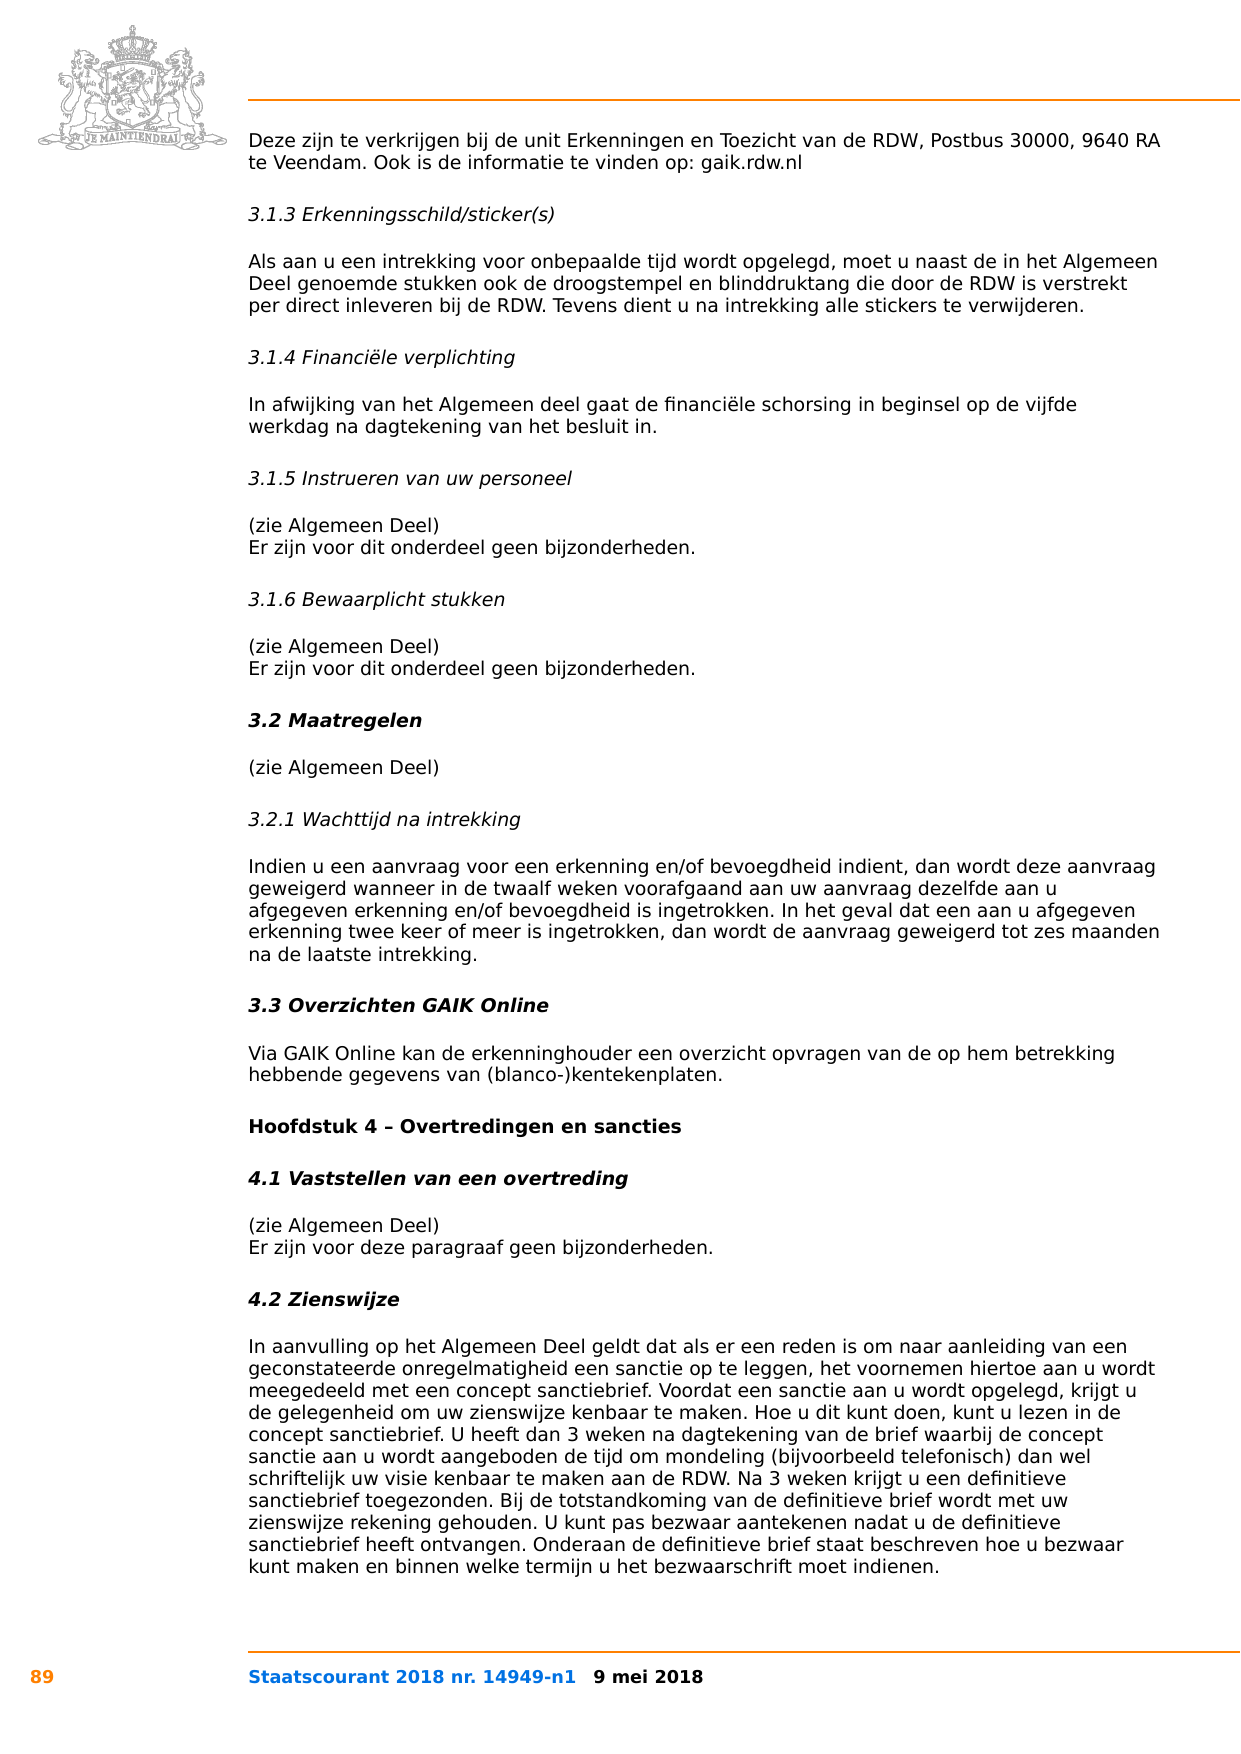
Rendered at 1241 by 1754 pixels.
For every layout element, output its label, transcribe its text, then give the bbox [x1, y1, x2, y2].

picture [38, 25, 227, 150]
subtitle 3.3 Overzichten GAIK Online [248, 995, 1163, 1017]
subtitle 3.1.6 Bewaarplicht stukken [248, 589, 1163, 611]
text Via GAIK Online kan de erkenninghouder een overzicht opvragen van de op hem betrekking hebbende gegevens van (blanco-)kentekenplaten. [248, 1042, 1163, 1086]
text Er zijn voor dit onderdeel geen bijzonderheden. [248, 658, 1163, 679]
subtitle 4.1 Vaststellen van een overtreding [248, 1168, 1163, 1190]
text (zie Algemeen Deel) [248, 1215, 1163, 1237]
subtitle 4.2 Zienswijze [248, 1289, 1163, 1311]
text Als aan u een intrekking voor onbepaalde tijd wordt opgelegd, moet u naast de in het Algemeen Deel genoemde stukken ook de droogstempel en blinddruktang die door de RDW is verstrekt per direct inleveren bij de RDW. Tevens dient u na intrekking alle stickers te verwijderen. [248, 251, 1163, 317]
text (zie Algemeen Deel) [248, 515, 1163, 537]
text Deze zijn te verkrijgen bij de unit Erkenningen en Toezicht van de RDW, Postbus 30000, 9640 RA te Veendam. Ook is de informatie te vinden op: gaik.rdw.nl [248, 130, 1163, 174]
subtitle Hoofdstuk 4 – Overtredingen en sancties [248, 1116, 1163, 1138]
text In afwijking van het Algemeen deel gaat de financiële schorsing in beginsel op de vijfde werkdag na dagtekening van het besluit in. [248, 394, 1163, 438]
subtitle 3.2.1 Wachttijd na intrekking [248, 808, 1163, 831]
subtitle 3.1.5 Instrueren van uw personeel [248, 468, 1163, 490]
subtitle 3.1.3 Erkenningsschild/sticker(s) [248, 204, 1163, 226]
text In aanvulling op het Algemeen Deel geldt dat als er een reden is om naar aanleiding van een geconstateerde onregelmatigheid een sanctie op te leggen, het voornemen hiertoe aan u wordt meegedeeld met een concept sanctiebrief. Voordat een sanctie aan u wordt opgelegd, krijgt u de gelegenheid om uw zienswijze kenbaar te maken. Hoe u dit kunt doen, kunt u lezen in de concept sanctiebrief. U heeft dan 3 weken na dagtekening van de brief waarbij de concept sanctie aan u wordt aangeboden de tijd om mondeling (bijvoorbeeld telefonisch) dan wel schriftelijk uw visie kenbaar te maken aan de RDW. Na 3 weken krijgt u een definitieve sanctiebrief toegezonden. Bij de totstandkoming van de definitieve brief wordt met uw zienswijze rekening gehouden. U kunt pas bezwaar aantekenen nadat u de definitieve sanctiebrief heeft ontvangen. Onderaan de definitieve brief staat beschreven hoe u bezwaar kunt maken en binnen welke termijn u het bezwaarschrift moet indienen. [248, 1336, 1163, 1578]
subtitle 3.1.4 Financiële verplichting [248, 347, 1163, 369]
text Indien u een aanvraag voor een erkenning en/of bevoegdheid indient, dan wordt deze aanvraag geweigerd wanneer in de twaalf weken voorafgaand aan uw aanvraag dezelfde aan u afgegeven erkenning en/of bevoegdheid is ingetrokken. In het geval dat een aan u afgegeven erkenning twee keer of meer is ingetrokken, dan wordt de aanvraag geweigerd tot zes maanden na de laatste intrekking. [248, 856, 1163, 965]
subtitle 3.2 Maatregelen [248, 709, 1163, 732]
text (zie Algemeen Deel) [248, 636, 1163, 658]
text Er zijn voor deze paragraaf geen bijzonderheden. [248, 1237, 1163, 1259]
text (zie Algemeen Deel) [248, 757, 1163, 778]
text Er zijn voor dit onderdeel geen bijzonderheden. [248, 537, 1163, 559]
